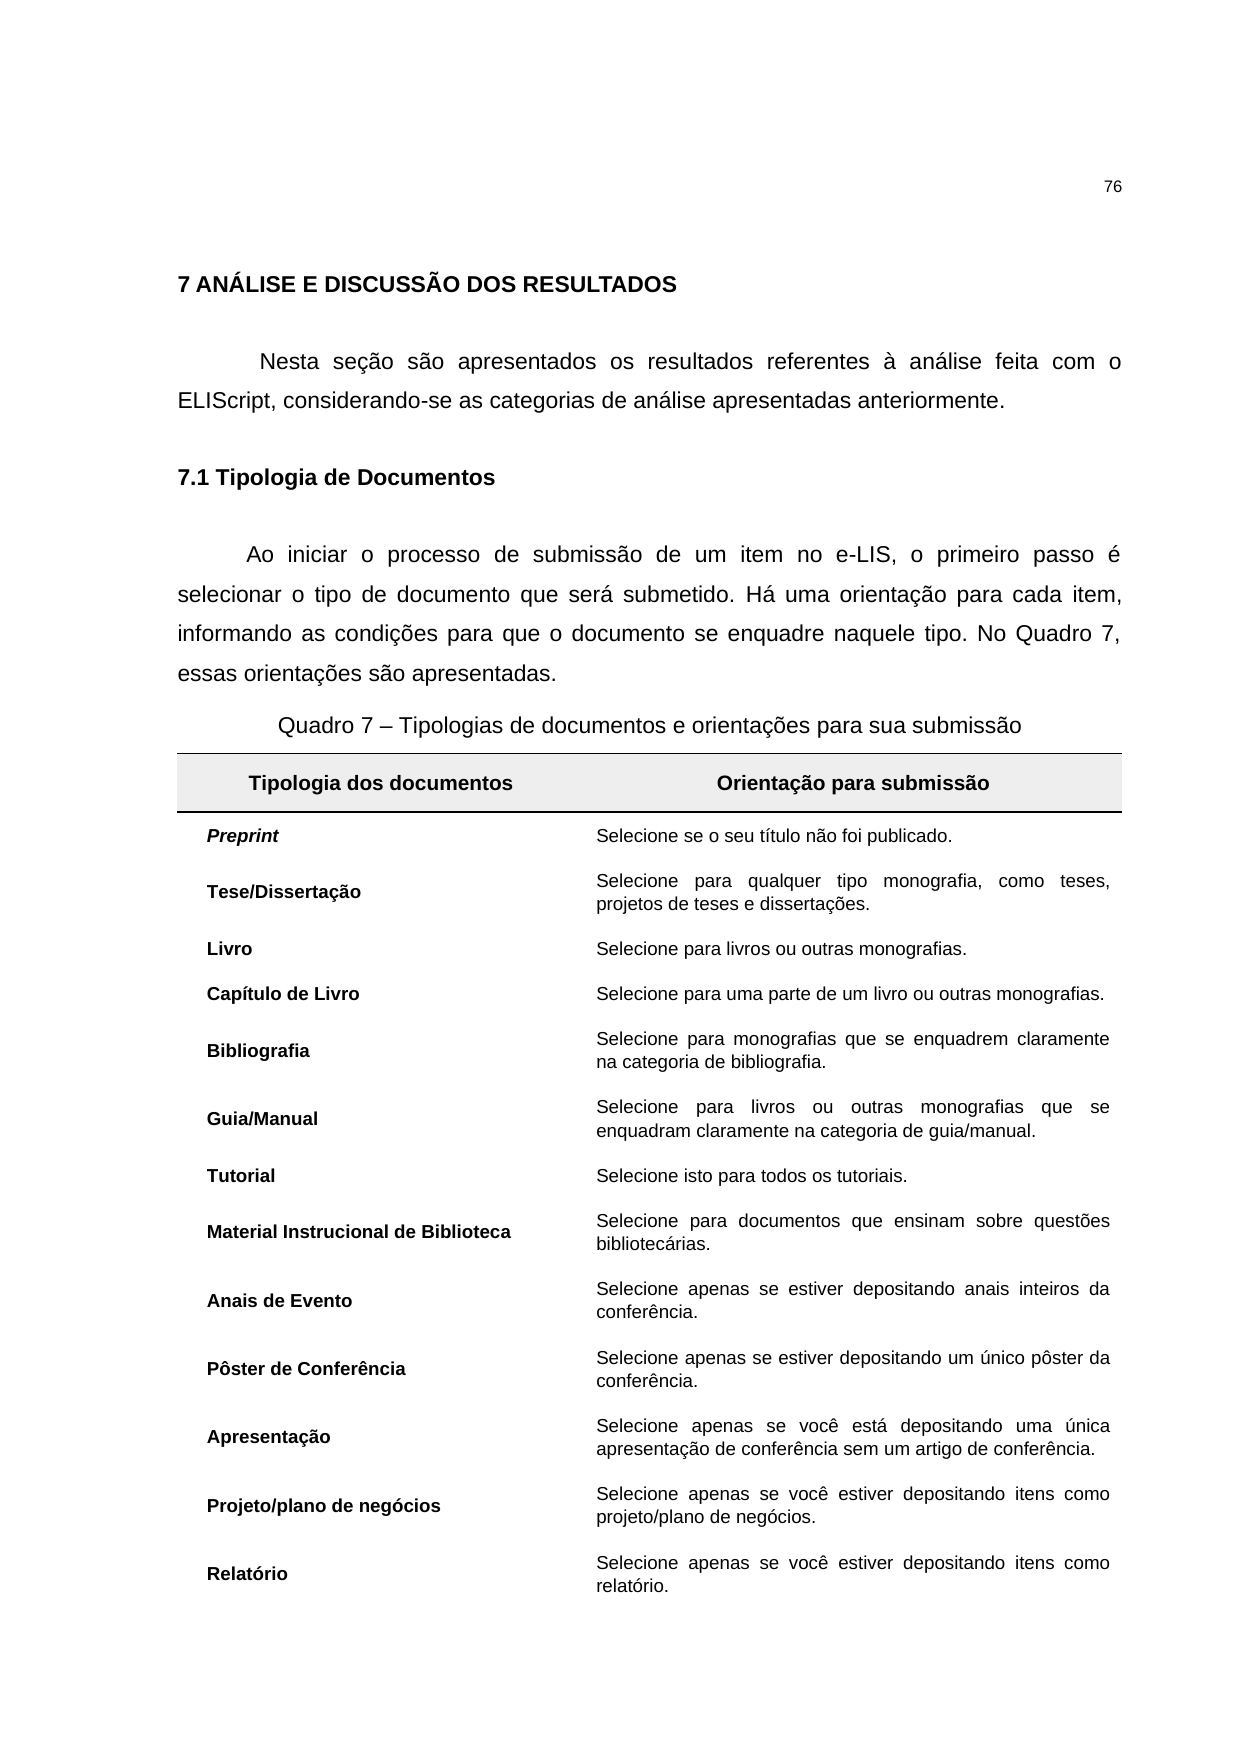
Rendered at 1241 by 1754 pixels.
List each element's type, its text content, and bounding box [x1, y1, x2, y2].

table_cell Tutorial [177, 1153, 584, 1198]
table_cell Selecione apenas se você estiver depositando itens como projeto/plano de negócios. [584, 1471, 1122, 1540]
table_cell Pôster de Conferência [177, 1335, 584, 1403]
table_cell Bibliografia [177, 1016, 584, 1084]
table_cell Selecione se o seu título não foi publicado. [584, 813, 1122, 858]
table_cell Guia/Manual [177, 1085, 584, 1153]
table_cell Projeto/plano de negócios [177, 1471, 584, 1540]
table_cell Selecione para livros ou outras monografias que se enquadram claramente na categoria de guia/manual. [584, 1085, 1122, 1153]
table_cell Selecione para qualquer tipo monografia, como teses, projetos de teses e dissertações. [584, 858, 1122, 926]
table_cell Livro [177, 926, 584, 971]
table_cell Relatório [177, 1540, 584, 1608]
table_cell Material Instrucional de Biblioteca [177, 1198, 584, 1266]
subtitle 7 ANÁLISE E DISCUSSÃO DOS RESULTADOS [177, 271, 1122, 297]
table_header Orientação para submissão [584, 754, 1122, 811]
subtitle 7.1 Tipologia de Documentos [177, 464, 1122, 491]
table_cell Tese/Dissertação [177, 858, 584, 926]
table_cell Apresentação [177, 1403, 584, 1471]
table_header Tipologia dos documentos [177, 754, 584, 811]
table_cell Capítulo de Livro [177, 971, 584, 1016]
text Nesta seção são apresentados os resultados referentes à análise feita com o ELIScript, considerando-se as categorias de análise apresentadas anteriormente. [177, 348, 1122, 414]
table_cell Selecione apenas se você está depositando uma única apresentação de conferência sem um artigo de conferência. [584, 1403, 1122, 1471]
table_cell Selecione para livros ou outras monografias. [584, 926, 1122, 971]
table_cell Anais de Evento [177, 1266, 584, 1335]
table_cell Selecione apenas se estiver depositando anais inteiros da conferência. [584, 1266, 1122, 1335]
table_cell Preprint [177, 813, 584, 858]
table_cell Selecione isto para todos os tutoriais. [584, 1153, 1122, 1198]
table_cell Selecione apenas se você estiver depositando itens como relatório. [584, 1540, 1122, 1608]
text Ao iniciar o processo de submissão de um item no e-LIS, o primeiro passo é selecionar o tipo de documento que será submetido. Há uma orientação para cada item, informando as condições para que o documento se enquadre naquele tipo. No Quadro 7, essas orientações são apresentadas. [177, 541, 1122, 686]
text Quadro 7 – Tipologias de documentos e orientações para sua submissão [177, 712, 1122, 738]
table_cell Selecione para documentos que ensinam sobre questões bibliotecárias. [584, 1198, 1122, 1266]
table_cell Selecione para monografias que se enquadrem claramente na categoria de bibliografia. [584, 1016, 1122, 1084]
table_cell Selecione para uma parte de um livro ou outras monografias. [584, 971, 1122, 1016]
table_cell Selecione apenas se estiver depositando um único pôster da conferência. [584, 1335, 1122, 1403]
